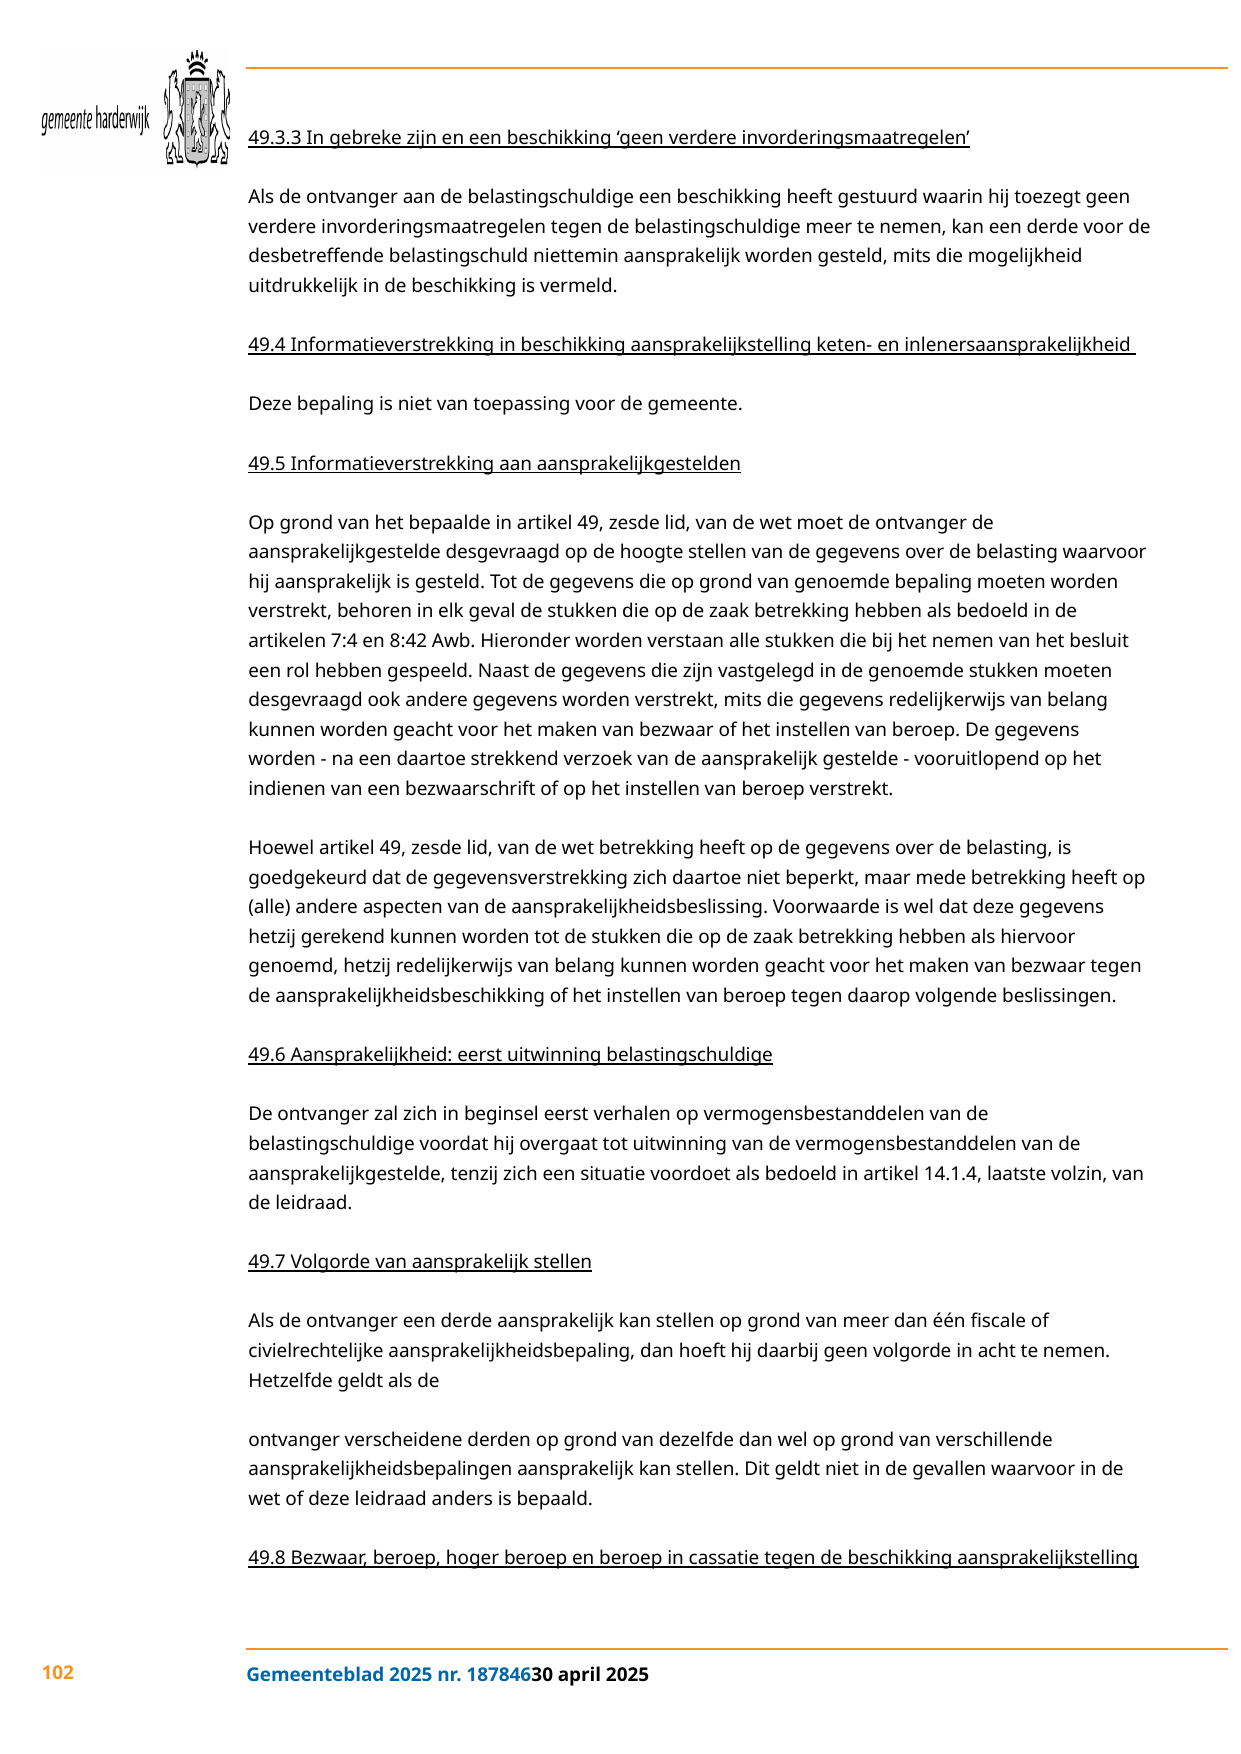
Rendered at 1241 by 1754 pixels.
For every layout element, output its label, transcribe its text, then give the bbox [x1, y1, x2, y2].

text Als de ontvanger een derde aansprakelijk kan stellen op grond van meer dan één fiscale of civielrechtelijke aansprakelijkheidsbepaling, dan hoeft hij daarbij geen volgorde in acht te nemen. Hetzelfde geldt als de [248, 1308, 1152, 1393]
text De ontvanger zal zich in beginsel eerst verhalen op vermogensbestanddelen van de belastingschuldige voordat hij overgaat tot uitwinning van de vermogensbestanddelen van de aansprakelijkgestelde, tenzij zich een situatie voordoet als bedoeld in artikel 14.1.4, laatste volzin, van de leidraad. [248, 1101, 1152, 1215]
text 49.8 Bezwaar, beroep, hoger beroep en beroep in cassatie tegen de beschikking aansprakelijkstelling [248, 1544, 1152, 1570]
text ontvanger verscheidene derden op grond van dezelfde dan wel op grond van verschillende aansprakelijkheidsbepalingen aansprakelijk kan stellen. Dit geldt niet in de gevallen waarvoor in de wet of deze leidraad anders is bepaald. [248, 1426, 1152, 1511]
text 49.6 Aansprakelijkheid: eerst uitwinning belastingschuldige [248, 1041, 1152, 1067]
text Hoewel artikel 49, zesde lid, van de wet betrekking heeft op de gegevens over de belasting, is goedgekeurd dat de gegevensverstrekking zich daartoe niet beperkt, maar mede betrekking heeft op (alle) andere aspecten van de aansprakelijkheidsbeslissing. Voorwaarde is wel dat deze gegevens hetzij gerekend kunnen worden tot de stukken die op de zaak betrekking hebben als hiervoor genoemd, hetzij redelijkerwijs van belang kunnen worden geacht voor het maken van bezwaar tegen de aansprakelijkheidsbeschikking of het instellen van beroep tegen daarop volgende beslissingen. [248, 834, 1152, 1008]
text 49.5 Informatieverstrekking aan aansprakelijkgestelden [248, 450, 1152, 476]
text 49.7 Volgorde van aansprakelijk stellen [248, 1248, 1152, 1274]
text Op grond van het bepaalde in artikel 49, zesde lid, van de wet moet de ontvanger de aansprakelijkgestelde desgevraagd op de hoogte stellen van de gegevens over de belasting waarvoor hij aansprakelijk is gesteld. Tot de gegevens die op grond van genoemde bepaling moeten worden verstrekt, behoren in elk geval de stukken die op de zaak betrekking hebben als bedoeld in de artikelen 7:4 en 8:42 Awb. Hieronder worden verstaan alle stukken die bij het nemen van het besluit een rol hebben gespeeld. Naast de gegevens die zijn vastgelegd in de genoemde stukken moeten desgevraagd ook andere gegevens worden verstrekt, mits die gegevens redelijkerwijs van belang kunnen worden geacht voor het maken van bezwaar of het instellen van beroep. De gegevens worden - na een daartoe strekkend verzoek van de aansprakelijk gestelde - vooruitlopend op het indienen van een bezwaarschrift of op het instellen van beroep verstrekt. [248, 509, 1152, 801]
text 49.3.3 In gebreke zijn en een beschikking ‘geen verdere invorderingsmaatregelen’ [248, 124, 1152, 150]
text Deze bepaling is niet van toepassing voor de gemeente. [248, 391, 1152, 416]
text 49.4 Informatieverstrekking in beschikking aansprakelijkstelling keten- en inlenersaansprakelijkheid [248, 331, 1152, 357]
text Als de ontvanger aan de belastingschuldige een beschikking heeft gestuurd waarin hij toezegt geen verdere invorderingsmaatregelen tegen de belastingschuldige meer te nemen, kan een derde voor de desbetreffende belastingschuld niettemin aansprakelijk worden gesteld, mits die mogelijkheid uitdrukkelijk in de beschikking is vermeld. [248, 183, 1152, 298]
picture [41, 47, 231, 172]
